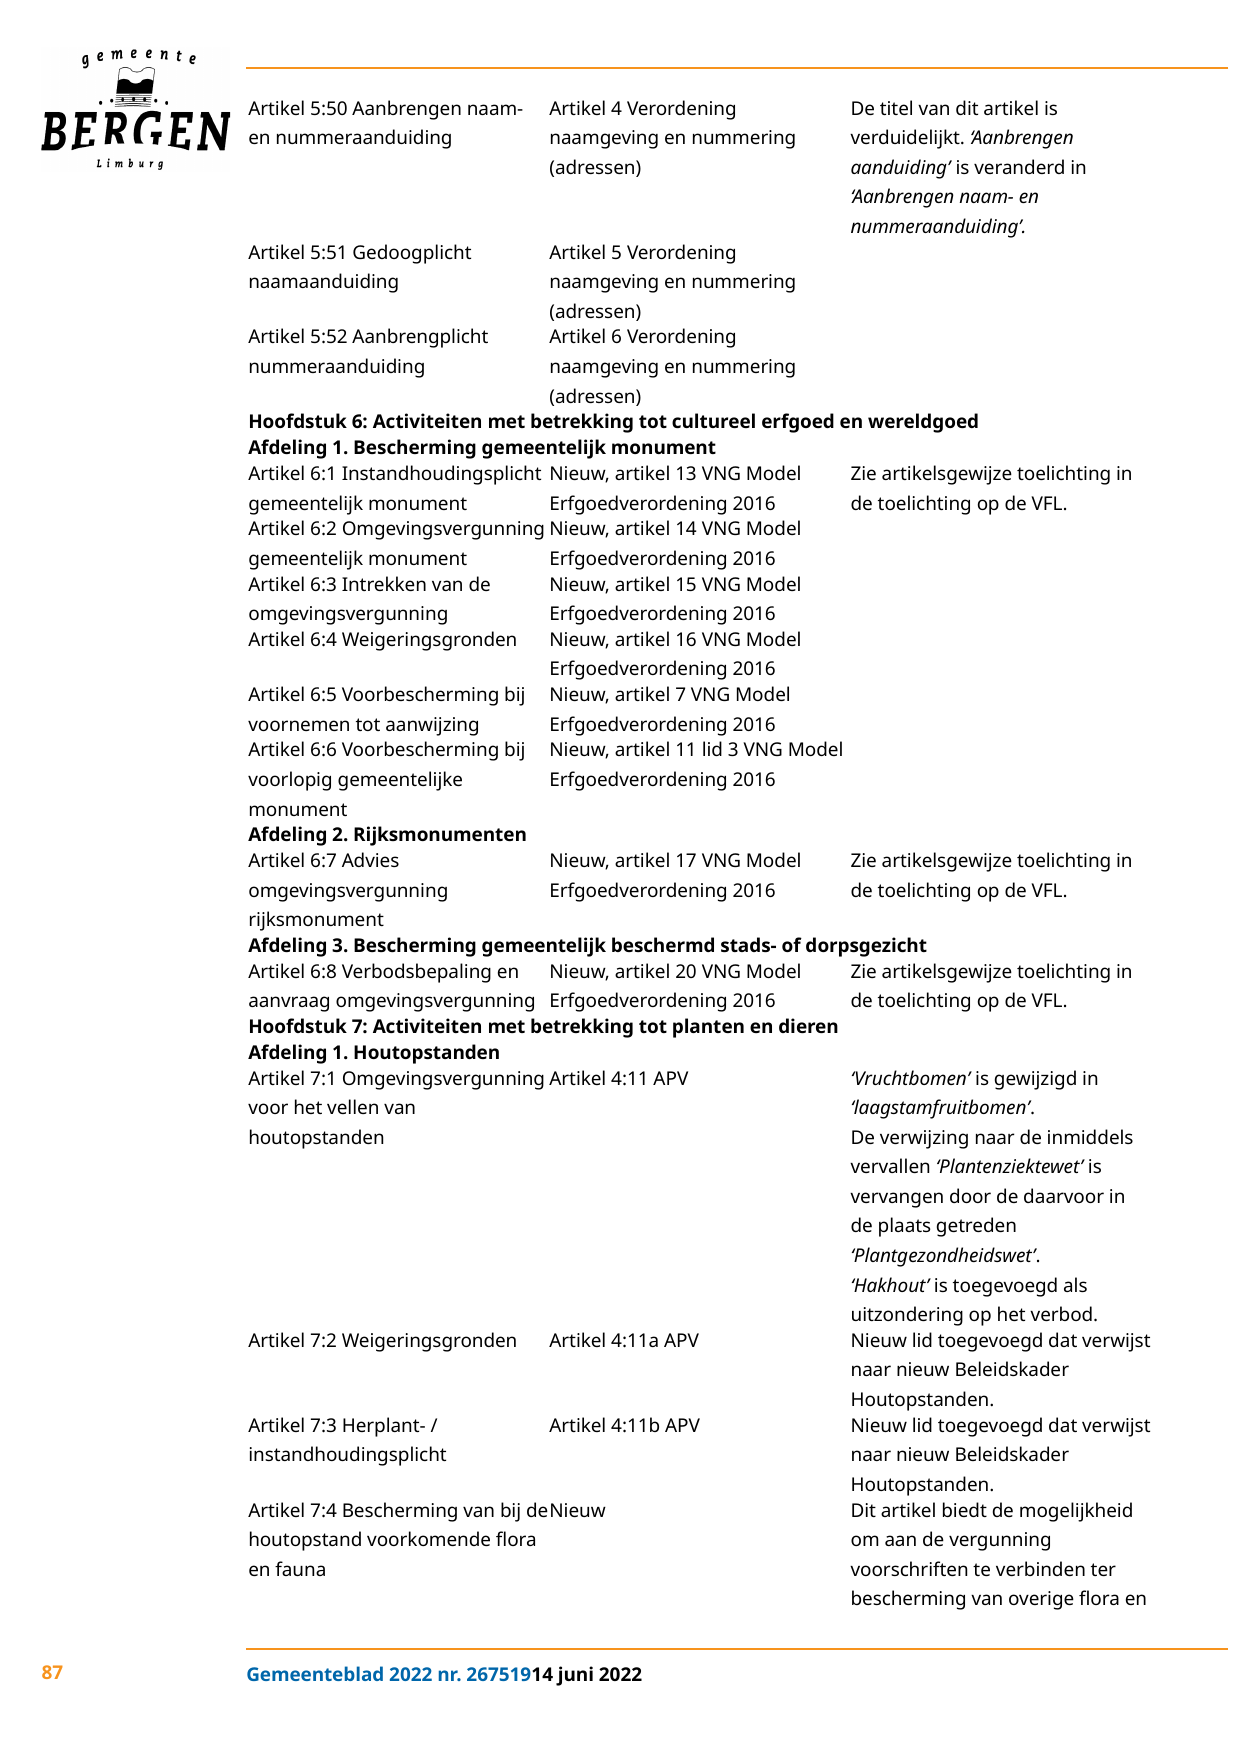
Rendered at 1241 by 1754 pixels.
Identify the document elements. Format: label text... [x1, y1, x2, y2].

table_cell Nieuw [549, 1497, 850, 1611]
table_cell Artikel 6:7 Advies omgevingsvergunning rijksmonument [248, 847, 549, 932]
table_cell Artikel 5:51 Gedoogplicht naamaanduiding [248, 239, 549, 324]
table_cell Nieuw, artikel 20 VNG Model Erfgoedverordening 2016 [549, 958, 850, 1013]
table_cell Nieuw, artikel 16 VNG Model Erfgoedverordening 2016 [549, 626, 850, 681]
table_cell Artikel 6:1 Instandhoudingsplicht gemeentelijk monument [248, 460, 549, 515]
table_cell Hoofdstuk 6: Activiteiten met betrekking tot cultureel erfgoed en wereldgoed [248, 409, 1152, 434]
table_cell Nieuw, artikel 14 VNG Model Erfgoedverordening 2016 [549, 515, 850, 571]
table_cell Artikel 4:11 APV [549, 1065, 850, 1327]
table_cell Artikel 7:1 Omgevingsvergunning voor het vellen van houtopstanden [248, 1065, 549, 1327]
table_cell Hoofdstuk 7: Activiteiten met betrekking tot planten en dieren [248, 1013, 1152, 1039]
table_cell Artikel 4:11b APV [549, 1412, 850, 1497]
table_cell Nieuw, artikel 13 VNG Model Erfgoedverordening 2016 [549, 460, 850, 515]
table_cell Artikel 6 Verordening naamgeving en nummering (adressen) [549, 324, 850, 409]
table_cell Afdeling 3. Bescherming gemeentelijk beschermd stads- of dorpsgezicht [248, 932, 1152, 958]
table_cell [850, 324, 1152, 409]
table_cell Artikel 5 Verordening naamgeving en nummering (adressen) [549, 239, 850, 324]
table_cell Zie artikelsgewijze toelichting in de toelichting op de VFL. [850, 958, 1152, 1013]
table_cell Nieuw, artikel 17 VNG Model Erfgoedverordening 2016 [549, 847, 850, 932]
table_cell Nieuw, artikel 11 lid 3 VNG Model Erfgoedverordening 2016 [549, 737, 850, 822]
table_cell Artikel 5:52 Aanbrengplicht nummeraanduiding [248, 324, 549, 409]
table_cell Artikel 7:2 Weigeringsgronden [248, 1327, 549, 1412]
table_cell Dit artikel biedt de mogelijkheid om aan de vergunning voorschriften te verbinden ter bescherming van overige flora en [850, 1497, 1152, 1611]
table_cell Artikel 5:50 Aanbrengen naam- en nummeraanduiding [248, 95, 549, 239]
table_cell Zie artikelsgewijze toelichting in de toelichting op de VFL. [850, 460, 1152, 822]
table_cell Artikel 6:3 Intrekken van de omgevingsvergunning [248, 571, 549, 626]
table_cell Artikel 7:3 Herplant- / instandhoudingsplicht [248, 1412, 549, 1497]
table_cell Zie artikelsgewijze toelichting in de toelichting op de VFL. [850, 847, 1152, 932]
table_cell [850, 239, 1152, 324]
table_cell Afdeling 1. Bescherming gemeentelijk monument [248, 434, 1152, 460]
table_cell Artikel 6:6 Voorbescherming bij voorlopig gemeentelijke monument [248, 737, 549, 822]
table_cell Afdeling 2. Rijksmonumenten [248, 822, 1152, 847]
table_cell Artikel 6:4 Weigeringsgronden [248, 626, 549, 681]
table_cell Artikel 6:2 Omgevingsvergunning gemeentelijk monument [248, 515, 549, 571]
table_cell Artikel 6:8 Verbodsbepaling en aanvraag omgevingsvergunning [248, 958, 549, 1013]
table_cell Nieuw, artikel 7 VNG Model Erfgoedverordening 2016 [549, 681, 850, 737]
table_cell Nieuw, artikel 15 VNG Model Erfgoedverordening 2016 [549, 571, 850, 626]
table_cell Artikel 4 Verordening naamgeving en nummering (adressen) [549, 95, 850, 239]
picture [41, 47, 231, 172]
table_cell De titel van dit artikel is verduidelijkt. ‘Aanbrengen aanduiding’ is veranderd in ‘Aanbrengen naam- en nummeraanduiding’. [850, 95, 1152, 239]
table_cell Artikel 6:5 Voorbescherming bij voornemen tot aanwijzing [248, 681, 549, 737]
table_cell ‘Vruchtbomen’ is gewijzigd in ‘laagstamfruitbomen’. De verwijzing naar de inmiddels vervallen ‘Plantenziektewet’ is vervangen door de daarvoor in de plaats getreden ‘Plantgezondheidswet’. ‘Hakhout’ is toegevoegd als uitzondering op het verbod. [850, 1065, 1152, 1327]
table_cell Artikel 7:4 Bescherming van bij de houtopstand voorkomende flora en fauna [248, 1497, 549, 1611]
table_cell Afdeling 1. Houtopstanden [248, 1039, 1152, 1065]
table_cell Nieuw lid toegevoegd dat verwijst naar nieuw Beleidskader Houtopstanden. [850, 1327, 1152, 1412]
table_cell Artikel 4:11a APV [549, 1327, 850, 1412]
table_cell Nieuw lid toegevoegd dat verwijst naar nieuw Beleidskader Houtopstanden. [850, 1412, 1152, 1497]
